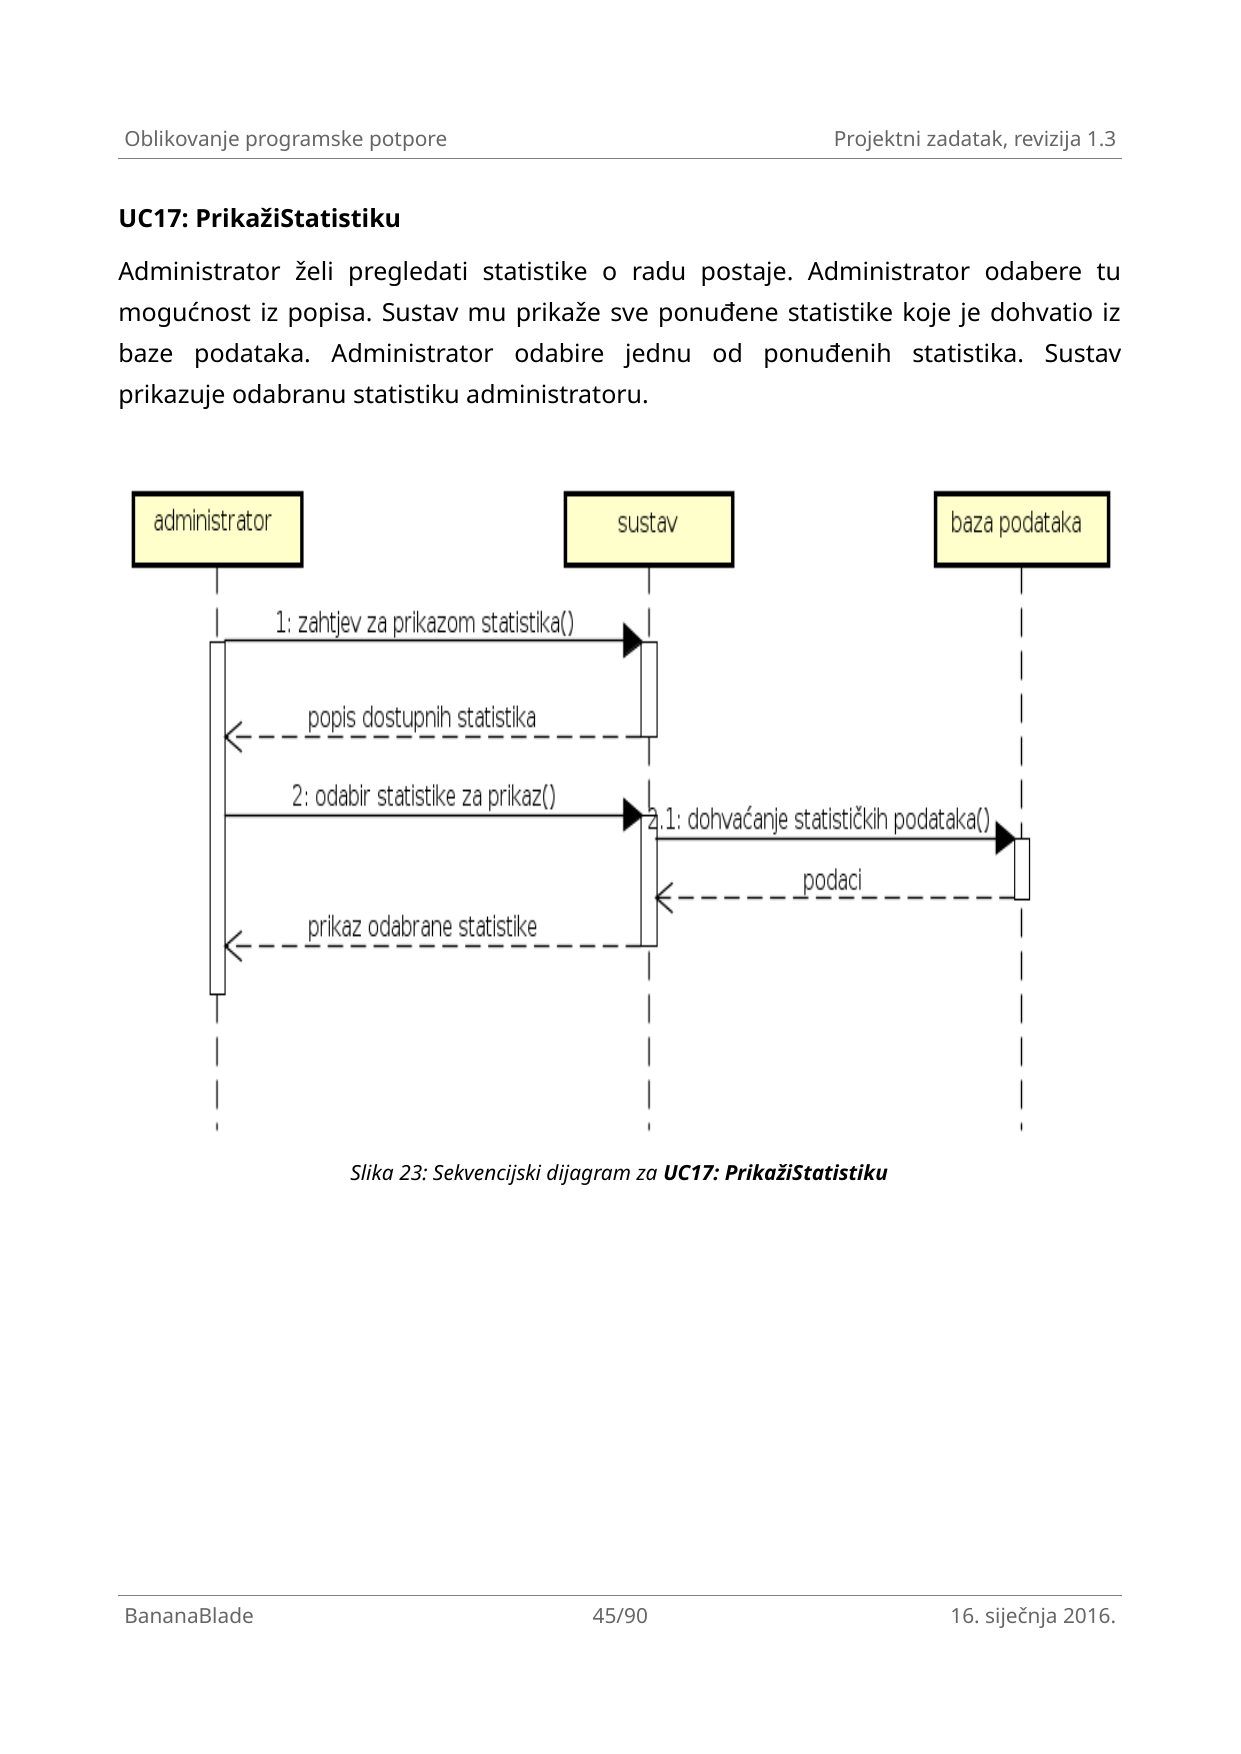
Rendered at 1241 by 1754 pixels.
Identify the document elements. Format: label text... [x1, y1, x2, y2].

subtitle UC17: PrikažiStatistiku [118, 201, 1122, 234]
picture [118, 470, 1123, 1153]
text Slika 23: Sekvencijski dijagram za UC17: PrikažiStatistiku [118, 1153, 1122, 1186]
text Administrator želi pregledati statistike o radu postaje. Administrator odabere tu mogućnost iz popisa. Sustav mu prikaže sve ponuđene statistike koje je dohvatio iz baze podataka. Administrator odabire jednu od ponuđenih statistika. Sustav prikazuje odabranu statistiku administratoru. [118, 254, 1122, 410]
